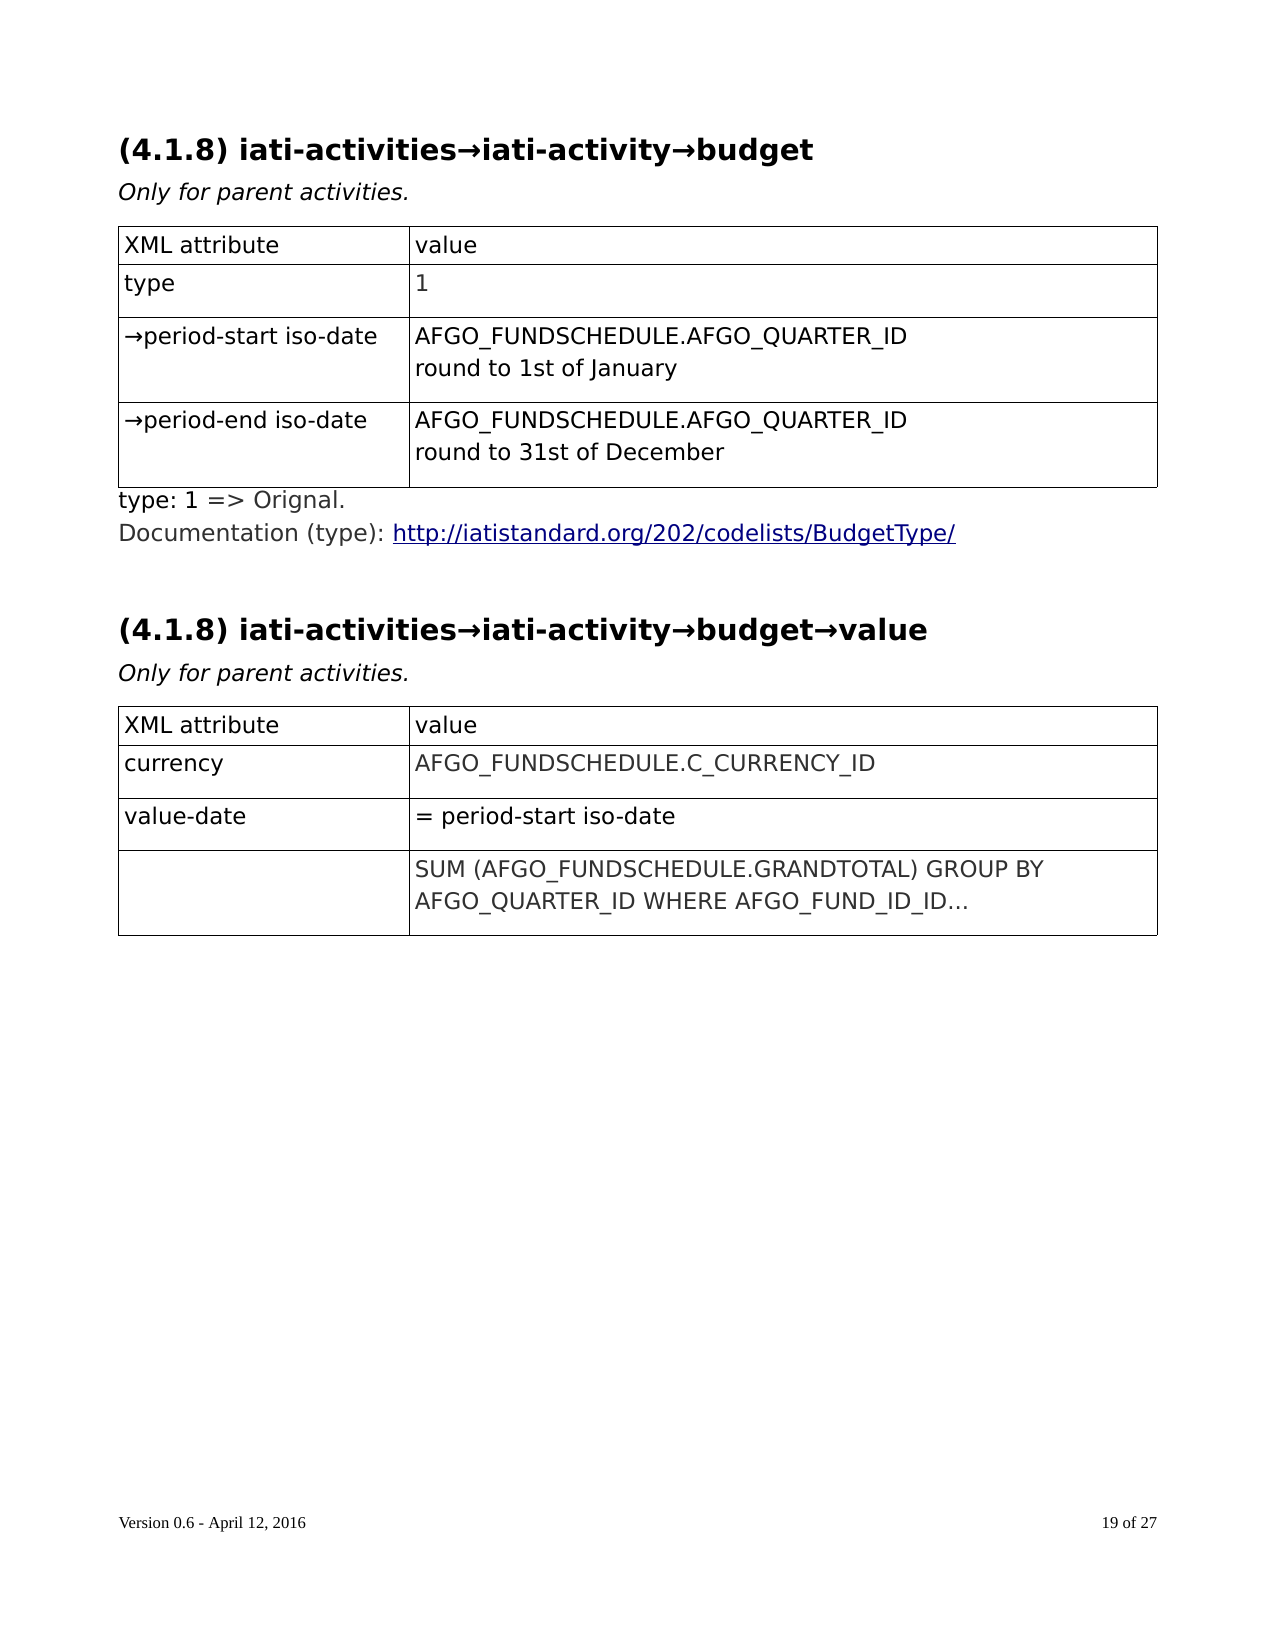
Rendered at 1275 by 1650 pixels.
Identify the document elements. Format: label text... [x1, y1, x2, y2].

table_header value [410, 707, 1157, 745]
table_cell →period-start iso-date [119, 318, 409, 402]
subtitle (4.1.8) iati-activities→iati-activity→budget [118, 133, 1157, 167]
table_header value [410, 227, 1157, 264]
table_cell currency [119, 746, 409, 797]
text type: 1 => Orignal. Documentation (type): http://iatistandard.org/202/codelists/BudgetType/ [118, 488, 1157, 547]
text Only for parent activities. [118, 660, 1157, 687]
table_cell AFGO_FUNDSCHEDULE.AFGO_QUARTER_ID round to 31st of December [410, 403, 1157, 487]
subtitle (4.1.8) iati-activities→iati-activity→budget→value [118, 613, 1157, 647]
table_header XML attribute [119, 707, 409, 745]
table_cell = period-start iso-date [410, 799, 1157, 850]
table_cell SUM (AFGO_FUNDSCHEDULE.GRANDTOTAL) GROUP BY AFGO_QUARTER_ID WHERE AFGO_FUND_ID_ID... [410, 851, 1157, 935]
text Only for parent activities. [118, 179, 1157, 206]
table_cell type [119, 265, 409, 317]
table_cell [119, 851, 409, 935]
table_cell 1 [410, 265, 1157, 317]
table_header XML attribute [119, 227, 409, 264]
table_cell value-date [119, 799, 409, 850]
table_cell AFGO_FUNDSCHEDULE.C_CURRENCY_ID [410, 746, 1157, 797]
table_cell AFGO_FUNDSCHEDULE.AFGO_QUARTER_ID round to 1st of January [410, 318, 1157, 402]
table_cell →period-end iso-date [119, 403, 409, 487]
